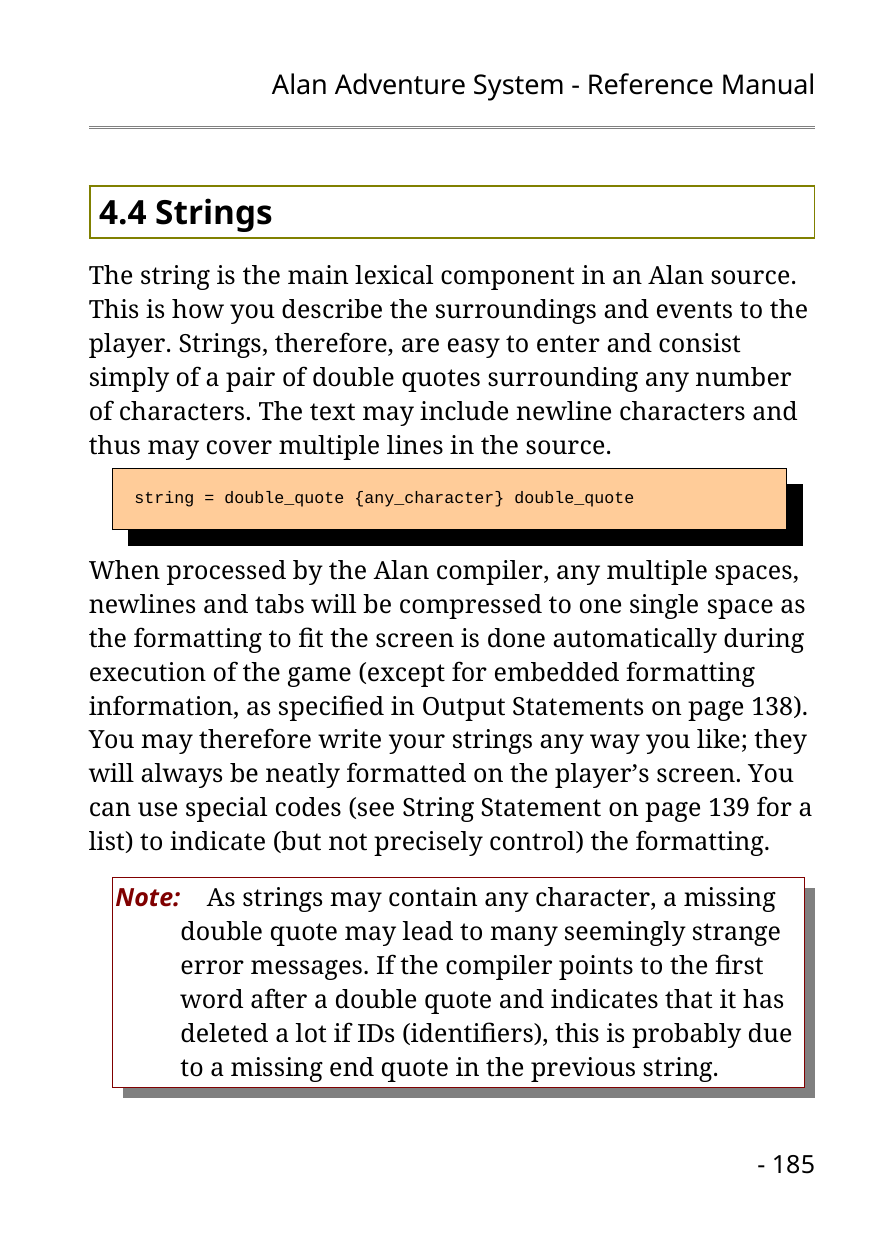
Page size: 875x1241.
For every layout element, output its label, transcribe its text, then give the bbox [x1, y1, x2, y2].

subtitle Strings [91, 187, 814, 237]
text string = double_quote {any_character} double_quote [113, 469, 786, 529]
text The string is the main lexical component in an Alan source. This is how you describe the surroundings and events to the player. Strings, therefore, are easy to enter and consist simply of a pair of double quotes surrounding any number of characters. The text may include newline characters and thus may cover multiple lines in the source. [88, 258, 815, 462]
text When processed by the Alan compiler, any multiple spaces, newlines and tabs will be compressed to one single space as the formatting to fit the screen is done automatically during execution of the game (except for embedded for­matting information, as specified in Output Statements on page 108). You may therefore write your strings any way you like; they will always be neatly for­matted on the player’s screen. You can use special codes (see String Statement on page 109 for a list) to indicate (but not precisely control) the formatting. [88, 553, 815, 858]
list As strings may contain any character, a missing double quote may lead to many seemingly strange error messages. If the compiler points to the first word after a double quote and indicates that it has deleted a lot if IDs (identifiers), this is probably due to a missing end quote in the previous string. [113, 878, 804, 1087]
